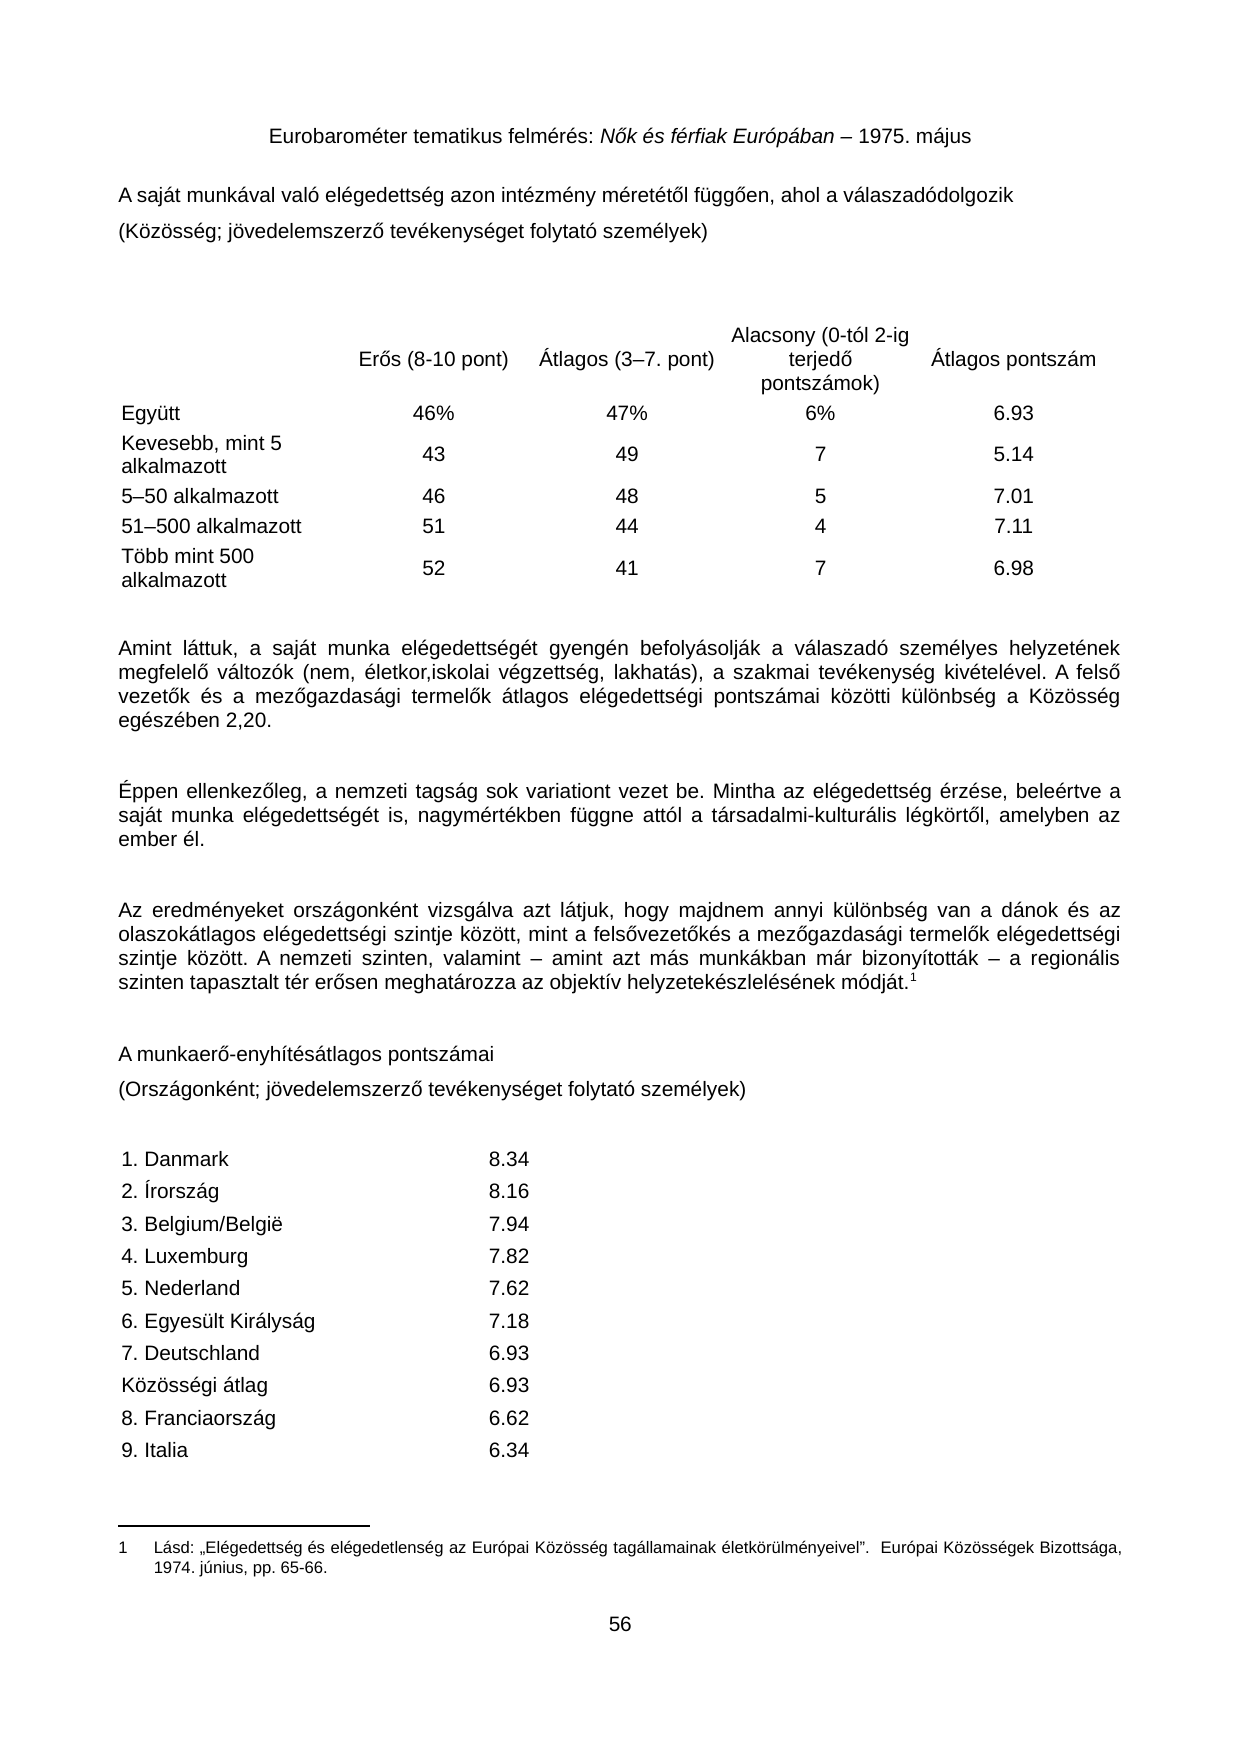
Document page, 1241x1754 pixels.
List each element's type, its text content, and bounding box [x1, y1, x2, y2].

text Az eredményeket országonként vizsgálva azt látjuk, hogy majdnem annyi különbség van a dánok és az olaszokátlagos elégedettségi szintje között, mint a felsővezetőkés a mezőgazdasági termelők elégedettségi szintje között. A nemzeti szinten, valamint – amint azt más munkákban már bizonyították – a regionális szinten tapasztalt tér erősen meghatározza az objektív helyzetekészlelésének módját. [118, 898, 1122, 994]
table_cell 2. Írország [118, 1175, 439, 1207]
table_header Alacsony (0-tól 2-ig terjedő pontszámok) [724, 320, 917, 398]
table_cell 7,11 [917, 511, 1110, 541]
text A munkaerő-enyhítésátlagos pontszámai [118, 1041, 1122, 1065]
table_header Átlagos pontszám [917, 320, 1110, 398]
table_cell Kevesebb, mint 5 alkalmazott [118, 428, 337, 481]
table_cell 6,34 [440, 1434, 578, 1466]
table_cell 46 [337, 481, 530, 511]
table_header [118, 320, 337, 398]
text A saját munkával való elégedettség azon intézmény méretétől függően, ahol a válaszadódolgozik [118, 183, 1122, 207]
table_cell 5. Nederland [118, 1272, 439, 1304]
table_cell 5–50 alkalmazott [118, 481, 337, 511]
table_cell 4. Luxemburg [118, 1240, 439, 1272]
text Amint láttuk, a saját munka elégedettségét gyengén befolyásolják a válaszadó személyes helyzetének megfelelő változók (nem, életkor,iskolai végzettség, lakhatás), a szakmai tevékenység kivételével. A felső vezetők és a mezőgazdasági termelők átlagos elégedettségi pontszámai közötti különbség a Közösség egészében 2,20. [118, 636, 1122, 732]
table_cell 7. Deutschland [118, 1337, 439, 1369]
table_cell 7 [724, 541, 917, 594]
table_cell 6,93 [440, 1337, 578, 1369]
table_cell 7,62 [440, 1272, 578, 1304]
table_cell 46% [337, 398, 530, 427]
table_cell 8,16 [440, 1175, 578, 1207]
table_cell 6,93 [917, 398, 1110, 427]
table_cell 41 [530, 541, 723, 594]
text (Közösség; jövedelemszerző tevékenységet folytató személyek) [118, 219, 1122, 243]
table_cell 9. Italia [118, 1434, 439, 1466]
table_cell 7,18 [440, 1304, 578, 1337]
table_cell 7,94 [440, 1207, 578, 1239]
table_cell 7,82 [440, 1240, 578, 1272]
table_cell 49 [530, 428, 723, 481]
table_cell 4 [724, 511, 917, 541]
table_header 1. Danmark [118, 1143, 439, 1175]
table_cell 5,14 [917, 428, 1110, 481]
text Lásd: „Elégedettség és elégedetlenség az Európai Közösség tagállamainak életkörülményeivel”. Európai Közösségek Bizottsága, 1974. június, pp. 65-66. [118, 1538, 1122, 1577]
table_cell 6,98 [917, 541, 1110, 594]
table_header 8,34 [440, 1143, 578, 1175]
table_cell 51–500 alkalmazott [118, 511, 337, 541]
table_cell 3. Belgium/België [118, 1207, 439, 1239]
table_cell 52 [337, 541, 530, 594]
table_header Erős (8-10 pont) [337, 320, 530, 398]
table_cell 48 [530, 481, 723, 511]
table_cell Együtt [118, 398, 337, 427]
table_cell 51 [337, 511, 530, 541]
table_cell 6. Egyesült Királyság [118, 1304, 439, 1337]
table_cell 6% [724, 398, 917, 427]
table_header Átlagos (3–7. pont) [530, 320, 723, 398]
table_cell 8. Franciaország [118, 1402, 439, 1434]
table_cell Közösségi átlag [118, 1369, 439, 1402]
text (Országonként; jövedelemszerző tevékenységet folytató személyek) [118, 1077, 1122, 1101]
table_cell 6,93 [440, 1369, 578, 1402]
table_cell 6,62 [440, 1402, 578, 1434]
table_cell 47% [530, 398, 723, 427]
table_cell 43 [337, 428, 530, 481]
table_cell Több mint 500 alkalmazott [118, 541, 337, 594]
table_cell 44 [530, 511, 723, 541]
table_cell 7,01 [917, 481, 1110, 511]
table_cell 7 [724, 428, 917, 481]
table_cell 5 [724, 481, 917, 511]
text Éppen ellenkezőleg, a nemzeti tagság sok variationt vezet be. Mintha az elégedettség érzése, beleértve a saját munka elégedettségét is, nagymértékben függne attól a társadalmi-kulturális légkörtől, amelyben az ember él. [118, 779, 1122, 851]
